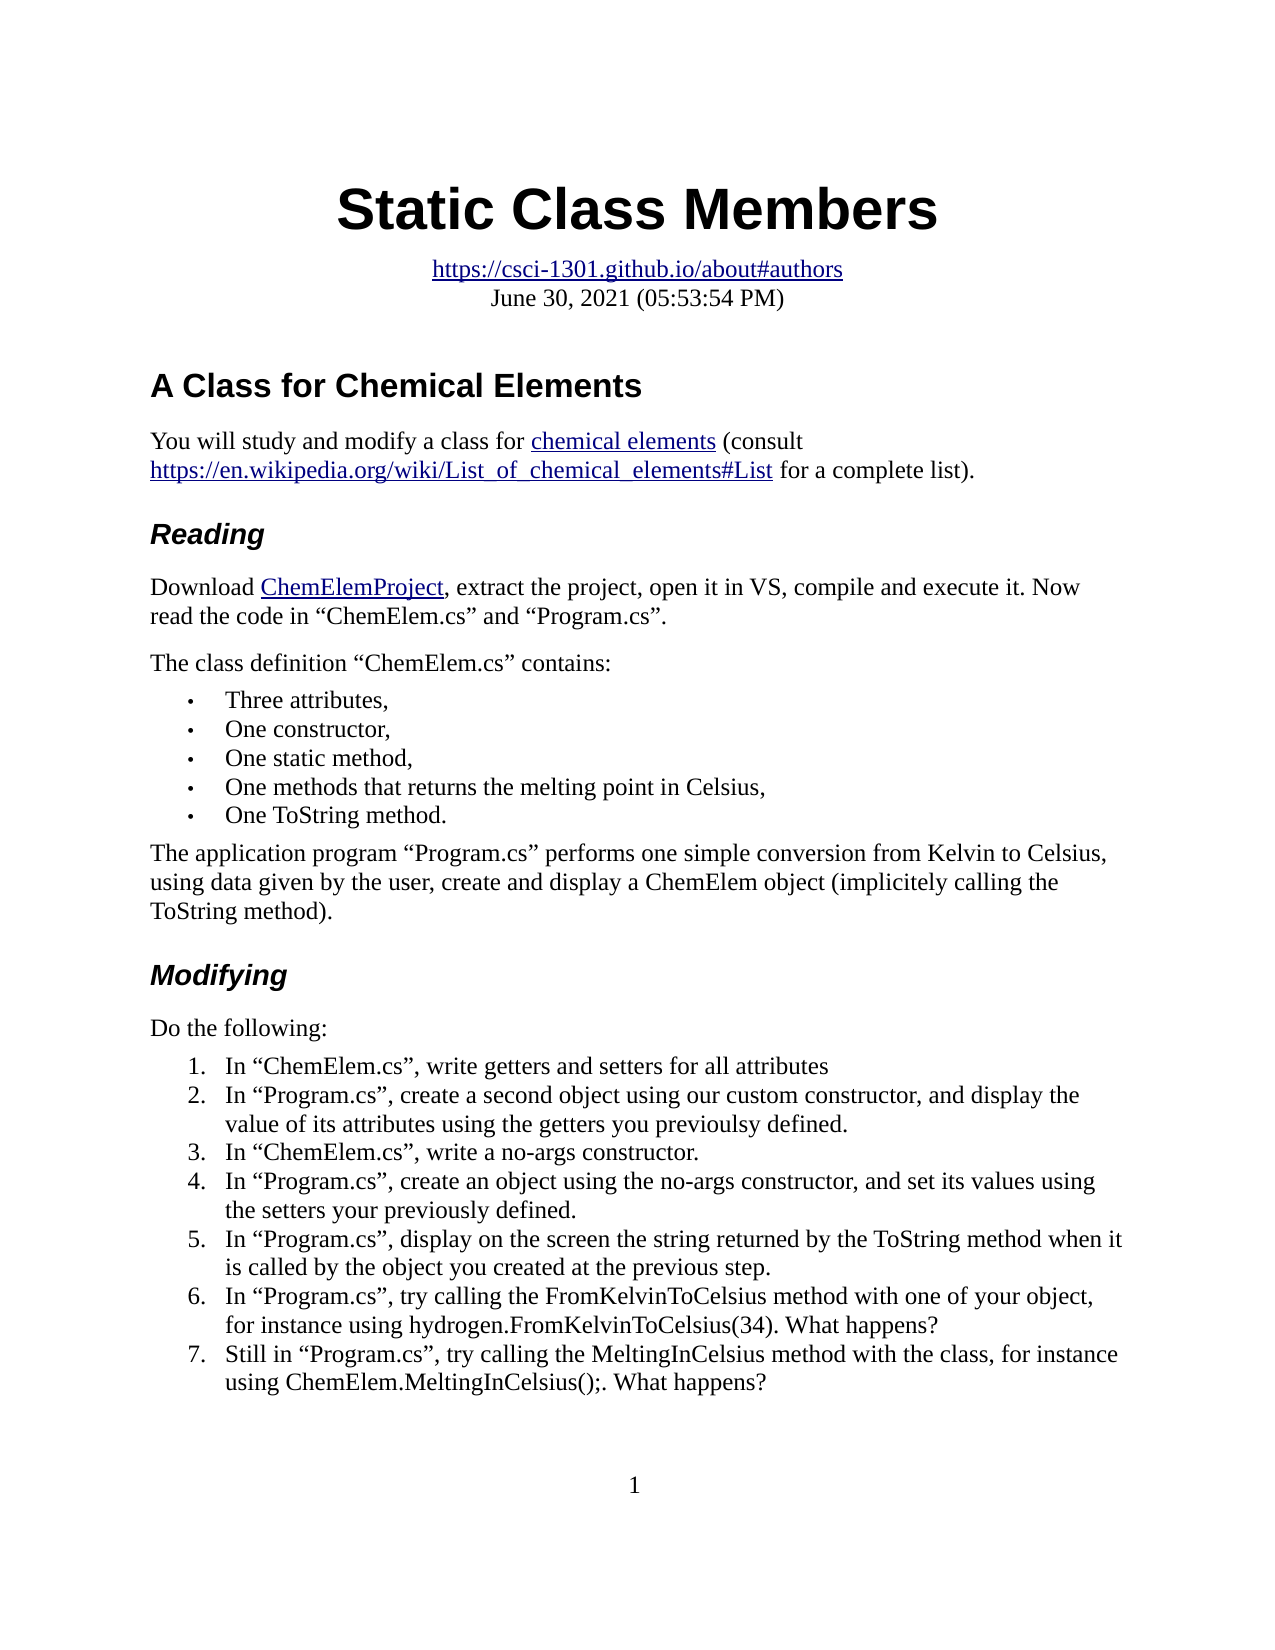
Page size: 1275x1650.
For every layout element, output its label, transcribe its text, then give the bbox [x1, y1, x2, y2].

list One static method, [187, 743, 1125, 772]
list In “ChemElem.cs”, write a no-args constructor. [187, 1137, 1125, 1166]
subtitle Modifying [150, 958, 1125, 992]
text You will study and modify a class for chemical elements (consult https://en.wikipedia.org/wiki/List_of_chemical_elements#List for a complete list). [150, 426, 1125, 483]
list Three attributes, [187, 686, 1125, 714]
list One ToString method. [187, 801, 1125, 829]
text Download ChemElemProject, extract the project, open it in VS, compile and execute it. Now read the code in “ChemElem.cs” and “Program.cs”. [150, 572, 1125, 630]
list In “Program.cs”, try calling the FromKelvinToCelsius method with one of your object, for instance using hydrogen.FromKelvinToCelsius(34). What happens? [187, 1281, 1125, 1339]
text The class definition “ChemElem.cs” contains: [150, 648, 1125, 677]
list In “Program.cs”, create a second object using our custom constructor, and display the value of its attributes using the getters you previoulsy defined. [187, 1080, 1125, 1137]
subtitle A Class for Chemical Elements [150, 366, 1125, 404]
text The application program “Program.cs” performs one simple conversion from Kelvin to Celsius, using data given by the user, create and display a ChemElem object (implicitely calling the ToString method). [150, 838, 1125, 924]
text Do the following: [150, 1013, 1125, 1042]
list In “ChemElem.cs”, write getters and setters for all attributes [187, 1051, 1125, 1080]
text June 30, 2021 (05:53:54 PM) [150, 283, 1125, 312]
list Still in “Program.cs”, try calling the MeltingInCelsius method with the class, for instance using ChemElem.MeltingInCelsius();. What happens? [187, 1339, 1125, 1396]
list One methods that returns the melting point in Celsius, [187, 772, 1125, 801]
list In “Program.cs”, display on the screen the string returned by the ToString method when it is called by the object you created at the previous step. [187, 1224, 1125, 1281]
subtitle Reading [150, 517, 1125, 551]
title Static Class Members [150, 175, 1125, 242]
text https://csci-1301.github.io/about#authors [150, 254, 1125, 283]
list In “Program.cs”, create an object using the no-args constructor, and set its values using the setters your previously defined. [187, 1166, 1125, 1224]
list One constructor, [187, 714, 1125, 743]
